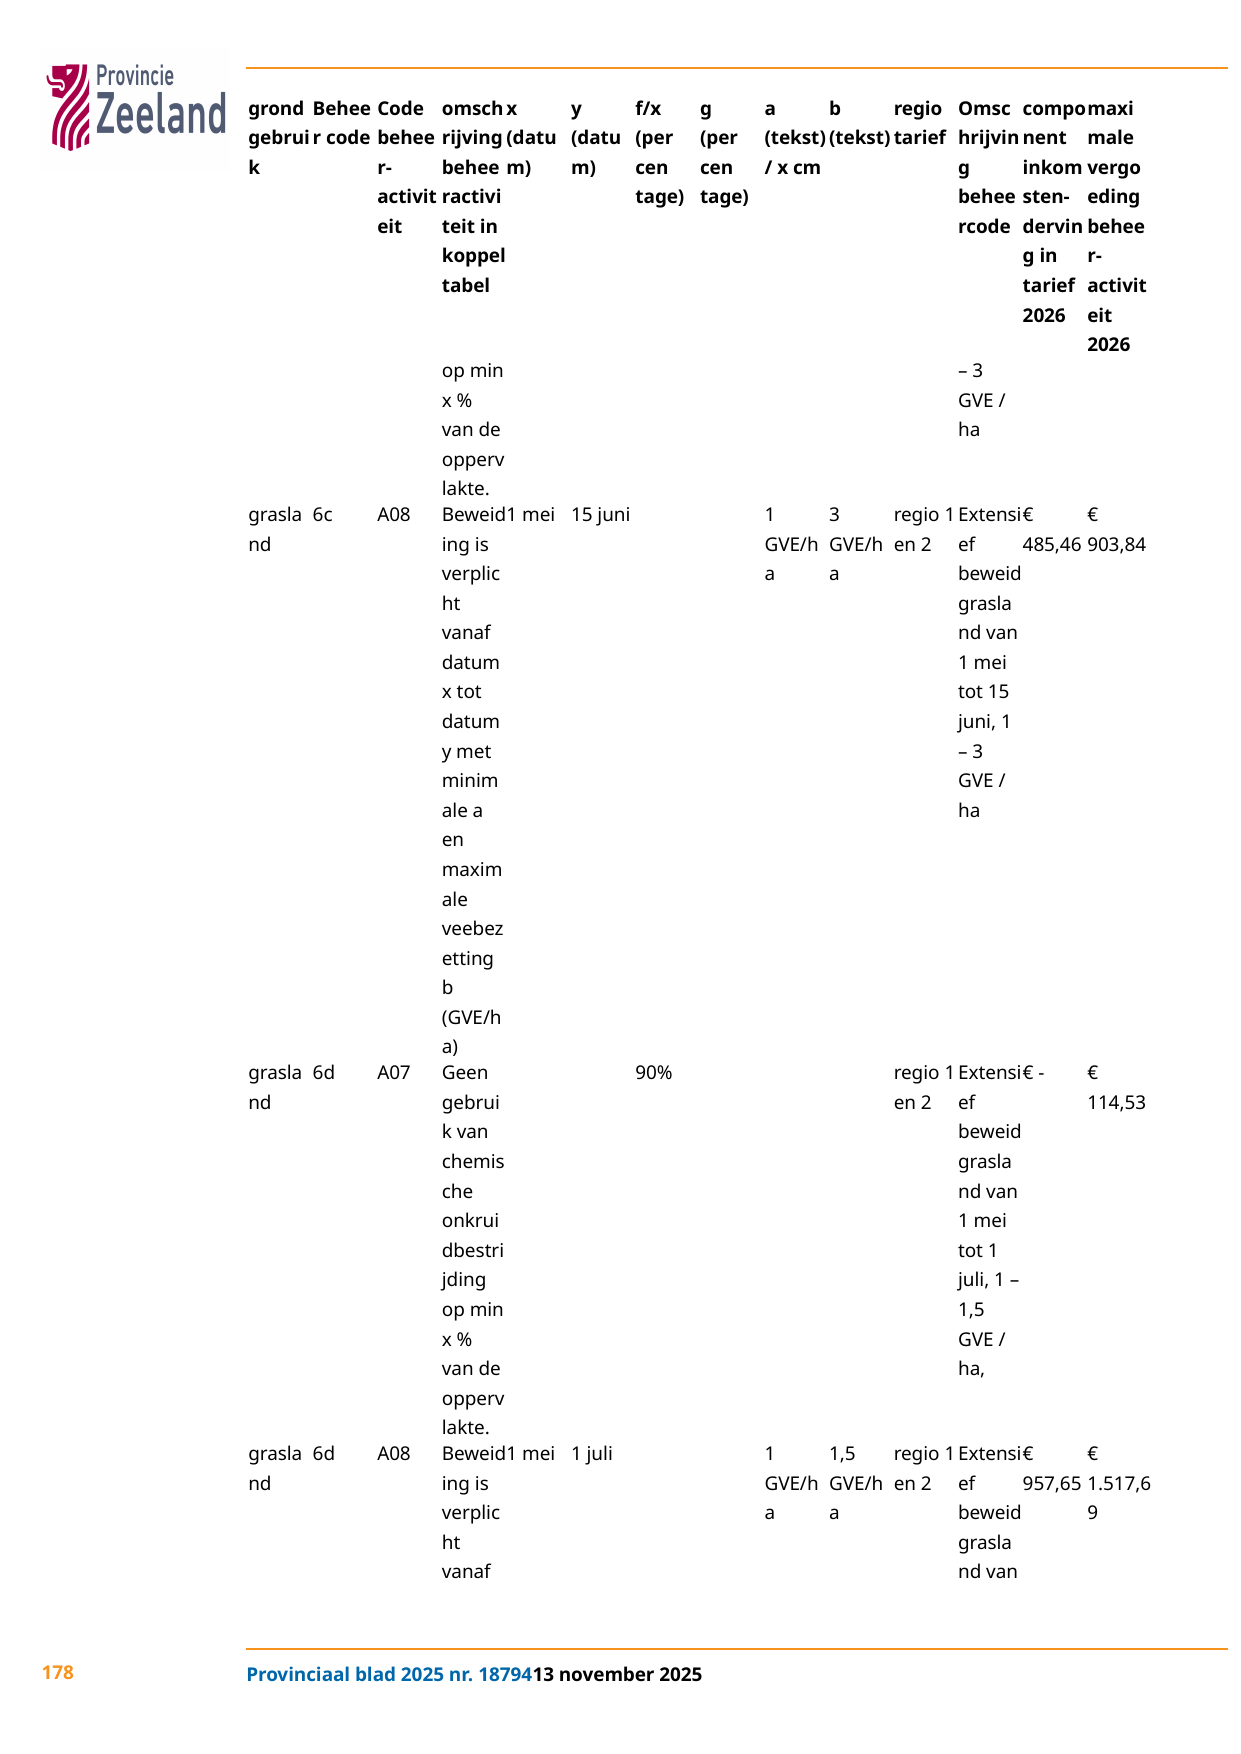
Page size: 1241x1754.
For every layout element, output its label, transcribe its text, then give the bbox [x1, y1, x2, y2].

table_cell [313, 357, 377, 501]
table_cell € 114,53 [1087, 1060, 1152, 1440]
table_cell op min x % van de oppervlakte. [442, 357, 506, 501]
table_cell 6c [313, 501, 377, 1059]
table_cell [894, 357, 958, 501]
table_cell – 3 GVE / ha [958, 357, 1022, 501]
table_cell € 485,46 [1023, 501, 1087, 1059]
table_header a (tekst) / x cm [764, 95, 829, 357]
picture [41, 47, 231, 172]
table_cell 1 GVE/ha [764, 501, 829, 1059]
table_cell [248, 357, 312, 501]
table_cell 3 GVE/ha [829, 501, 893, 1059]
table_cell 90% [635, 1060, 700, 1440]
table_header x (datum) [506, 95, 571, 357]
table_cell [1023, 357, 1087, 501]
table_cell [635, 501, 700, 1059]
table_cell Beweiding is verplicht vanaf datum x tot datum y met minimale a en maximale veebezetting b (GVE/ha) [442, 501, 506, 1059]
table_header y (datum) [571, 95, 635, 357]
table_cell 1 mei [506, 1440, 571, 1584]
table_header b (tekst) [829, 95, 893, 357]
table_header Beheer code [313, 95, 377, 357]
table_header grond gebruik [248, 95, 312, 357]
table_cell [829, 357, 893, 501]
table_cell 6d [313, 1060, 377, 1440]
table_cell grasland [248, 1060, 312, 1440]
table_cell [1087, 357, 1152, 501]
table_cell [506, 1060, 571, 1440]
table_cell [764, 1060, 829, 1440]
table_cell 1 mei [506, 501, 571, 1059]
table_cell regio 1 en 2 [894, 1060, 958, 1440]
table_header maximale vergoeding beheer-activiteit 2026 [1087, 95, 1152, 357]
table_cell 15 juni [571, 501, 635, 1059]
table_cell 1 juli [571, 1440, 635, 1584]
table_header omschrijving beheeractiviteit in koppeltabel [442, 95, 506, 357]
table_cell [571, 357, 635, 501]
table_cell [829, 1060, 893, 1440]
table_cell Extensief beweid grasland van [958, 1440, 1022, 1584]
table_header Omschrijving beheercode [958, 95, 1022, 357]
table_cell Beweiding is verplicht vanaf [442, 1440, 506, 1584]
table_cell [506, 357, 571, 501]
table_header regio tarief [894, 95, 958, 357]
table_cell Extensief beweid grasland van 1 mei tot 15 juni, 1 – 3 GVE / ha [958, 501, 1022, 1059]
table_header component inkomsten-derving in tarief 2026 [1023, 95, 1087, 357]
table_cell Geen gebruik van chemische onkruidbestrijding op min x % van de oppervlakte. [442, 1060, 506, 1440]
table_cell € 957,65 [1023, 1440, 1087, 1584]
table_header g (per cen tage) [700, 95, 764, 357]
table_header f/x (per cen tage) [635, 95, 700, 357]
table_cell 1 GVE/ha [764, 1440, 829, 1584]
table_cell A07 [377, 1060, 442, 1440]
table_cell [700, 1440, 764, 1584]
table_cell A08 [377, 1440, 442, 1584]
table_cell Extensief beweid grasland van 1 mei tot 1 juli, 1 – 1,5 GVE / ha, [958, 1060, 1022, 1440]
table_cell [700, 501, 764, 1059]
table_cell regio 1 en 2 [894, 1440, 958, 1584]
table_cell [635, 1440, 700, 1584]
table_cell A08 [377, 501, 442, 1059]
table_cell 1,5 GVE/ha [829, 1440, 893, 1584]
table_header Code beheer-activiteit [377, 95, 442, 357]
table_cell [764, 357, 829, 501]
table_cell € 1.517,69 [1087, 1440, 1152, 1584]
table_cell [635, 357, 700, 501]
table_cell € 903,84 [1087, 501, 1152, 1059]
table_cell regio 1 en 2 [894, 501, 958, 1059]
table_cell grasland [248, 501, 312, 1059]
table_cell [700, 1060, 764, 1440]
table_cell grasland [248, 1440, 312, 1584]
table_cell 6d [313, 1440, 377, 1584]
table_cell [700, 357, 764, 501]
table_cell [377, 357, 442, 501]
table_cell [571, 1060, 635, 1440]
table_cell € - [1023, 1060, 1087, 1440]
